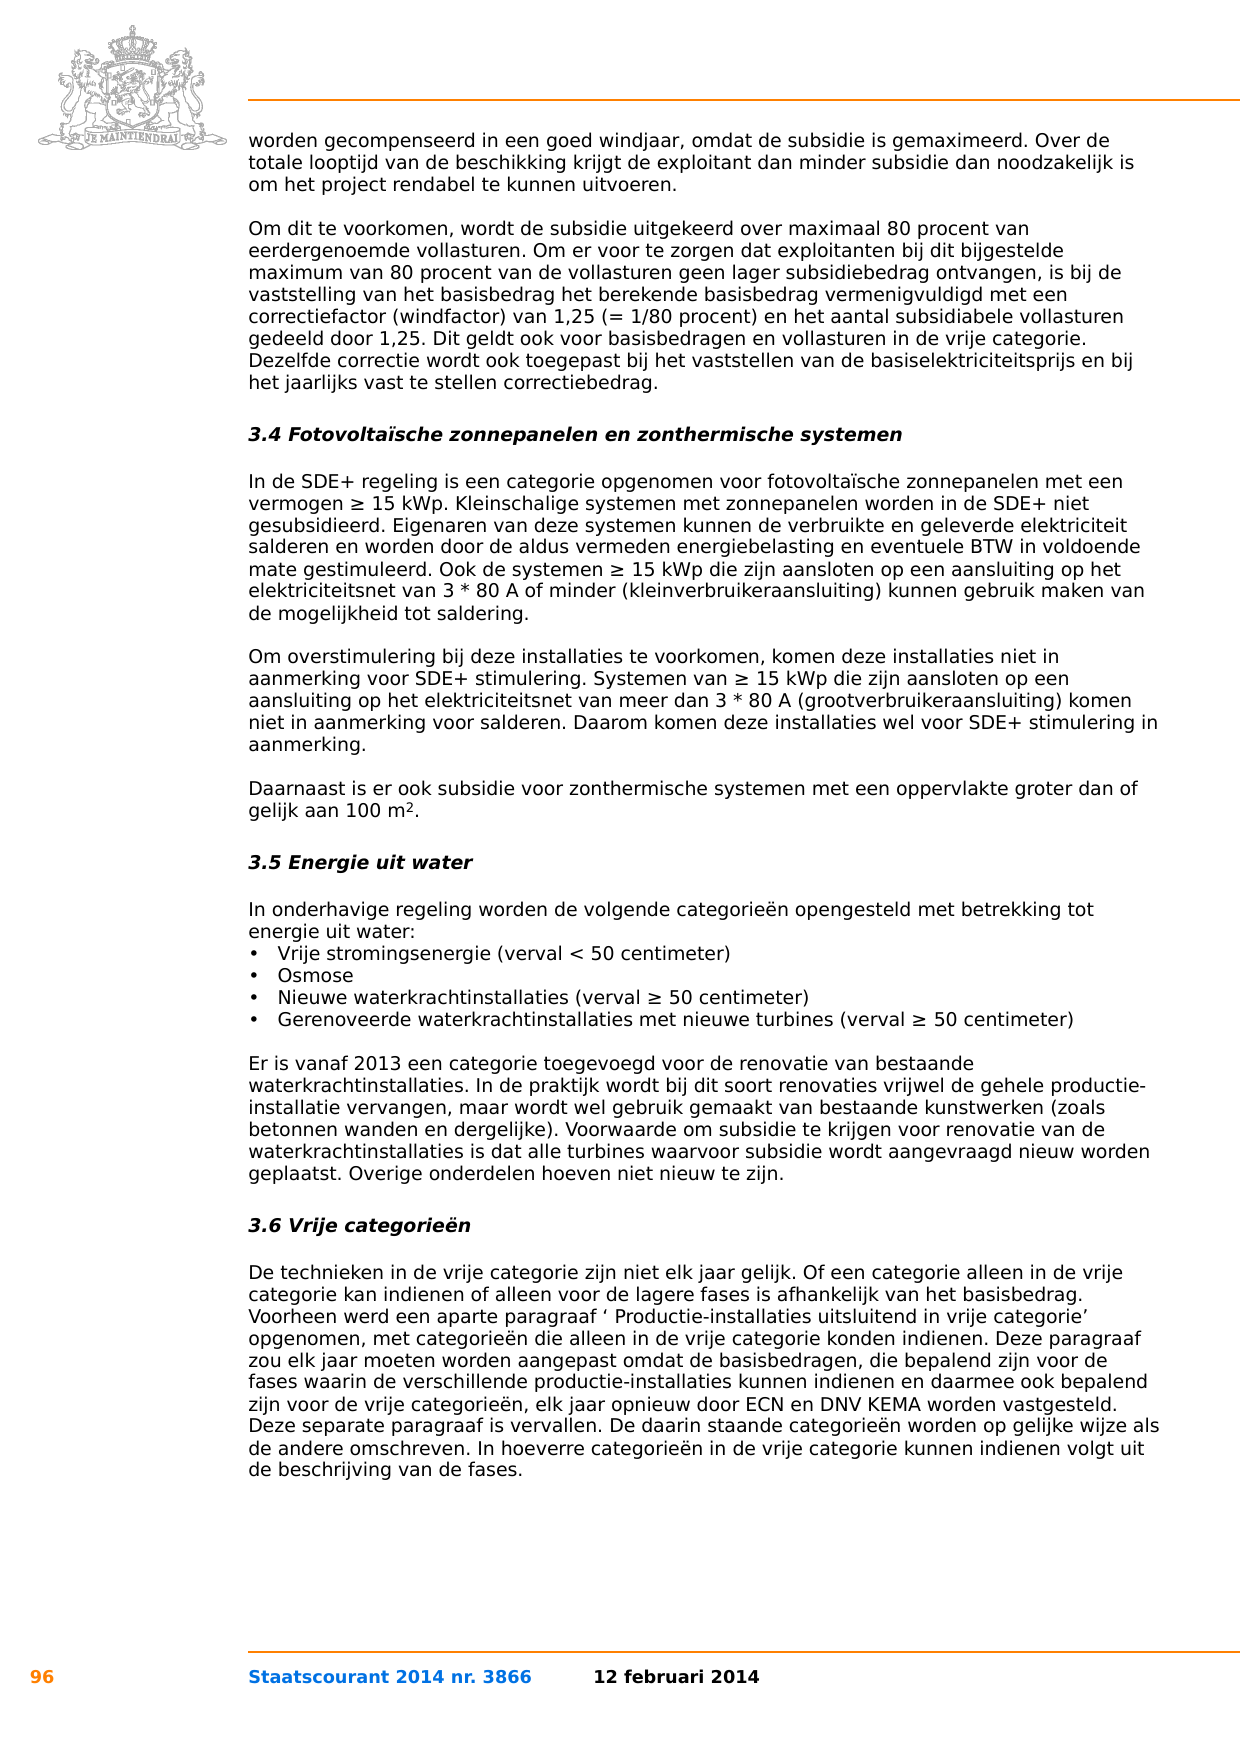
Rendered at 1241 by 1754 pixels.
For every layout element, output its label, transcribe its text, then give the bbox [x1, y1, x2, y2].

text • Gerenoveerde waterkrachtinstallaties met nieuwe turbines (verval ≥ 50 centimeter) [248, 1009, 1163, 1031]
text Om dit te voorkomen, wordt de subsidie uitgekeerd over maximaal 80 procent van eerdergenoemde vollasturen. Om er voor te zorgen dat exploitanten bij dit bijgestelde maximum van 80 procent van de vollasturen geen lager subsidiebedrag ontvangen, is bij de vaststelling van het basisbedrag het berekende basisbedrag vermenigvuldigd met een correctiefactor (windfactor) van 1,25 (= 1/80 procent) en het aantal subsidiabele vollasturen gedeeld door 1,25. Dit geldt ook voor basisbedragen en vollasturen in de vrije categorie. Dezelfde correctie wordt ook toegepast bij het vaststellen van de basiselektriciteitsprijs en bij het jaarlijks vast te stellen correctiebedrag. [248, 218, 1163, 393]
subtitle 3.5 Energie uit water [248, 852, 1163, 874]
text Er is vanaf 2013 een categorie toegevoegd voor de renovatie van bestaande waterkrachtinstallaties. In de praktijk wordt bij dit soort renovaties vrijwel de gehele productie-installatie vervangen, maar wordt wel gebruik gemaakt van bestaande kunstwerken (zoals betonnen wanden en dergelijke). Voorwaarde om subsidie te krijgen voor renovatie van de waterkrachtinstallaties is dat alle turbines waarvoor subsidie wordt aangevraagd nieuw worden geplaatst. Overige onderdelen hoeven niet nieuw te zijn. [248, 1053, 1163, 1184]
text In onderhavige regeling worden de volgende categorieën opengesteld met betrekking tot energie uit water: [248, 899, 1163, 943]
text • Nieuwe waterkrachtinstallaties (verval ≥ 50 centimeter) [248, 987, 1163, 1009]
text Daarnaast is er ook subsidie voor zonthermische systemen met een oppervlakte groter dan of gelijk aan 100 m2. [248, 778, 1163, 822]
picture [38, 25, 227, 150]
text In de SDE+ regeling is een categorie opgenomen voor fotovoltaïsche zonnepanelen met een vermogen ≥ 15 kWp. Kleinschalige systemen met zonnepanelen worden in de SDE+ niet gesubsidieerd. Eigenaren van deze systemen kunnen de verbruikte en geleverde elektriciteit salderen en worden door de aldus vermeden energiebelasting en eventuele BTW in voldoende mate gestimuleerd. Ook de systemen ≥ 15 kWp die zijn aansloten op een aansluiting op het elektriciteitsnet van 3 * 80 A of minder (kleinverbruikeraansluiting) kunnen gebruik maken van de mogelijkheid tot saldering. [248, 471, 1163, 624]
text • Vrije stromingsenergie (verval < 50 centimeter) [248, 943, 1163, 965]
text worden gecompenseerd in een goed windjaar, omdat de subsidie is gemaximeerd. Over de totale looptijd van de beschikking krijgt de exploitant dan minder subsidie dan noodzakelijk is om het project rendabel te kunnen uitvoeren. [248, 130, 1163, 196]
subtitle 3.6 Vrije categorieën [248, 1214, 1163, 1237]
text • Osmose [248, 965, 1163, 987]
text De technieken in de vrije categorie zijn niet elk jaar gelijk. Of een categorie alleen in de vrije categorie kan indienen of alleen voor de lagere fases is afhankelijk van het basisbedrag. Voorheen werd een aparte paragraaf ‘ Productie-installaties uitsluitend in vrije categorie’ opgenomen, met categorieën die alleen in de vrije categorie konden indienen. Deze paragraaf zou elk jaar moeten worden aangepast omdat de basisbedragen, die bepalend zijn voor de fases waarin de verschillende productie-installaties kunnen indienen en daarmee ook bepalend zijn voor de vrije categorieën, elk jaar opnieuw door ECN en DNV KEMA worden vastgesteld. Deze separate paragraaf is vervallen. De daarin staande categorieën worden op gelijke wijze als de andere omschreven. In hoeverre categorieën in de vrije categorie kunnen indienen volgt uit de beschrijving van de fases. [248, 1262, 1163, 1481]
subtitle 3.4 Fotovoltaïsche zonnepanelen en zonthermische systemen [248, 423, 1163, 446]
text Om overstimulering bij deze installaties te voorkomen, komen deze installaties niet in aanmerking voor SDE+ stimulering. Systemen van ≥ 15 kWp die zijn aansloten op een aansluiting op het elektriciteitsnet van meer dan 3 * 80 A (grootverbruikeraansluiting) komen niet in aanmerking voor salderen. Daarom komen deze installaties wel voor SDE+ stimulering in aanmerking. [248, 646, 1163, 756]
